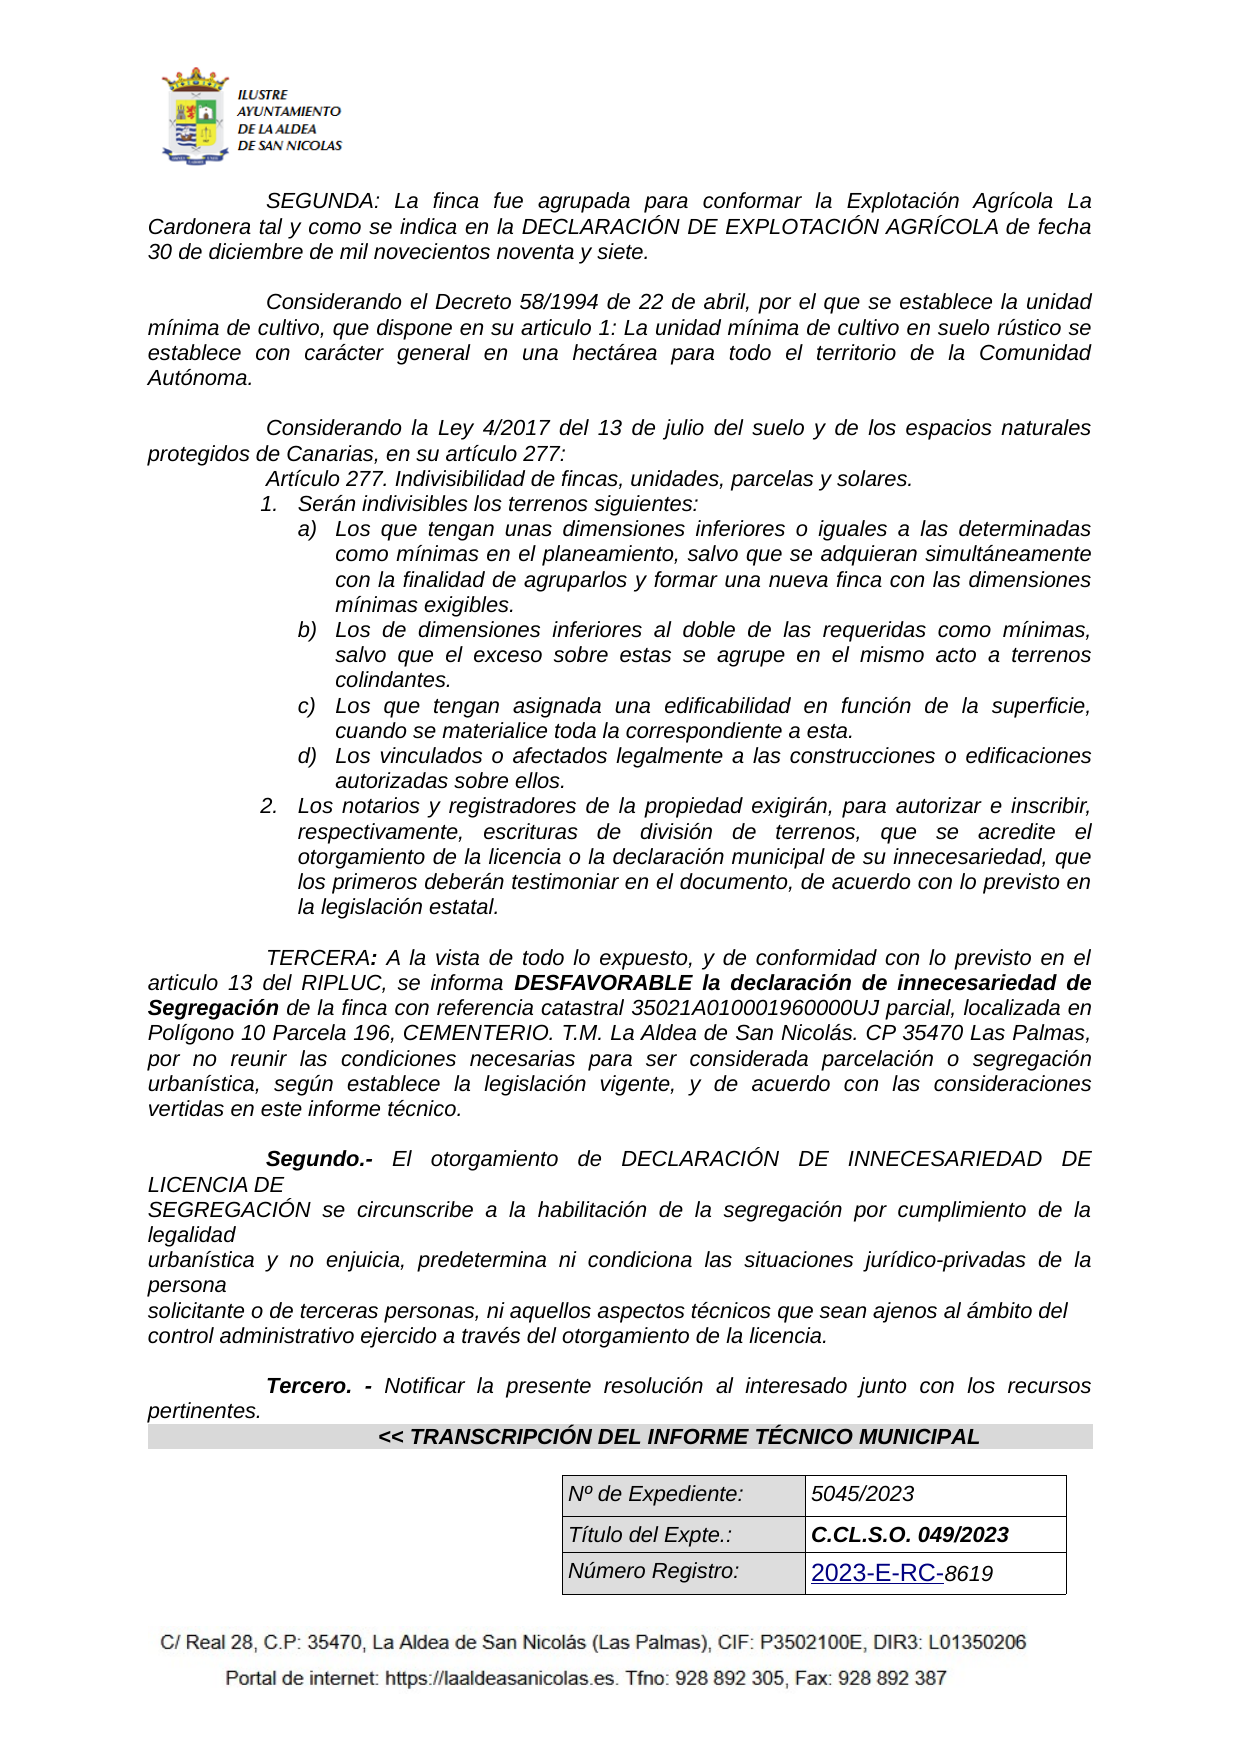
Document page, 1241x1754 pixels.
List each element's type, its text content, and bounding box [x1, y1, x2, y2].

text urbanística y no enjuicia, predetermina ni condiciona las situaciones jurídico-privadas de la persona [148, 1247, 1093, 1298]
list Serán indivisibles los terrenos siguientes: [260, 491, 1093, 516]
text << TRANSCRIPCIÓN DEL INFORME TÉCNICO MUNICIPAL [148, 1424, 1093, 1449]
table_cell C.CL.S.O. 049/2023 [806, 1517, 1066, 1552]
table_cell 2023-E-RC-8619 [806, 1553, 1066, 1594]
table_header Nº de Expediente: [563, 1476, 805, 1516]
list Los notarios y registradores de la propiedad exigirán, para autorizar e inscribir, respectivamente, escrituras de división de terrenos, que se acredite el otorgamiento de la licencia o la declaración municipal de su innecesariedad, que los primeros deberán testimoniar en el documento, de acuerdo con lo previsto en la legislación estatal. [260, 793, 1093, 919]
list Los de dimensiones inferiores al doble de las requeridas como mínimas, salvo que el exceso sobre estas se agrupe en el mismo acto a terrenos colindantes. [298, 617, 1093, 693]
table_cell Título del Expte.: [563, 1517, 805, 1552]
text Artículo 277. Indivisibilidad de fincas, unidades, parcelas y solares. [148, 466, 1093, 491]
picture [148, 1626, 1034, 1694]
text Considerando el Decreto 58/1994 de 22 de abril, por el que se establece la unidad mínima de cultivo, que dispone en su articulo 1: La unidad mínima de cultivo en suelo rústico se establece con carácter general en una hectárea para todo el territorio de la Comunidad Autónoma. [148, 289, 1093, 390]
text SEGUNDA: La finca fue agrupada para conformar la Explotación Agrícola La Cardonera tal y como se indica en la DECLARACIÓN DE EXPLOTACIÓN AGRÍCOLA de fecha 30 de diciembre de mil novecientos noventa y siete. [148, 188, 1093, 264]
list Los que tengan asignada una edificabilidad en función de la superficie, cuando se materialice toda la correspondiente a esta. [298, 693, 1093, 743]
text Tercero. - Notificar la presente resolución al interesado junto con los recursos pertinentes. [148, 1373, 1093, 1424]
list Los vinculados o afectados legalmente a las construcciones o edificaciones autorizadas sobre ellos. [298, 743, 1093, 793]
picture [148, 59, 358, 173]
text Segundo.- El otorgamiento de DECLARACIÓN DE INNECESARIEDAD DE LICENCIA DE [148, 1146, 1093, 1197]
table_cell Número Registro: [563, 1553, 805, 1594]
text control administrativo ejercido a través del otorgamiento de la licencia. [148, 1323, 1093, 1348]
text TERCERA: A la vista de todo lo expuesto, y de conformidad con lo previsto en el articulo 13 del RIPLUC, se informa DESFAVORABLE la declaración de innecesariedad de Segregación de la finca con referencia catastral 35021A010001960000UJ parcial, localizada en Polígono 10 Parcela 196, CEMENTERIO. T.M. La Aldea de San Nicolás. CP 35470 Las Palmas, por no reunir las condiciones necesarias para ser considerada parcelación o segregación urbanística, según establece la legislación vigente, y de acuerdo con las consideraciones vertidas en este informe técnico. [148, 945, 1093, 1121]
text SEGREGACIÓN se circunscribe a la habilitación de la segregación por cumplimiento de la legalidad [148, 1197, 1093, 1247]
table_header 5045/2023 [806, 1476, 1066, 1516]
list Los que tengan unas dimensiones inferiores o iguales a las determinadas como mínimas en el planeamiento, salvo que se adquieran simultáneamente con la finalidad de agruparlos y formar una nueva finca con las dimensiones mínimas exigibles. [298, 516, 1093, 617]
text Considerando la Ley 4/2017 del 13 de julio del suelo y de los espacios naturales protegidos de Canarias, en su artículo 277: [148, 415, 1093, 466]
text solicitante o de terceras personas, ni aquellos aspectos técnicos que sean ajenos al ámbito del [148, 1298, 1093, 1323]
